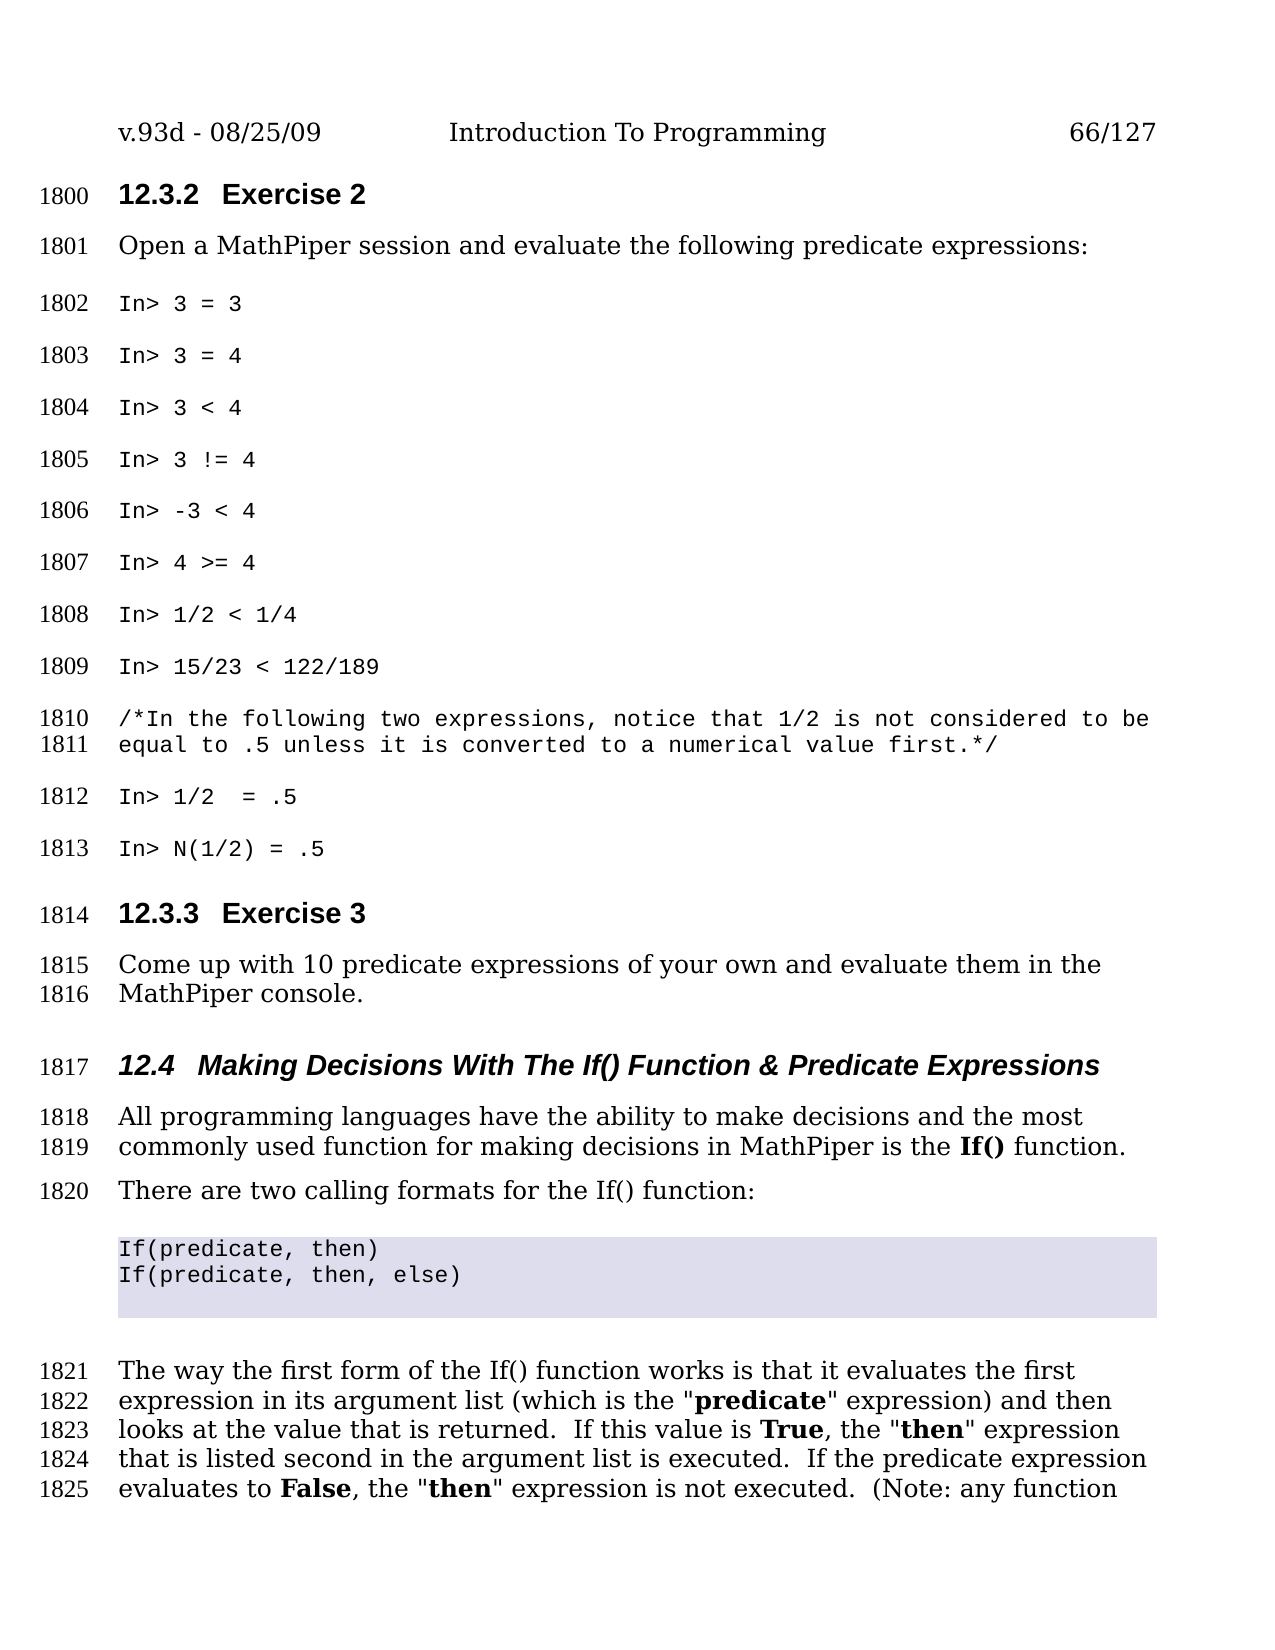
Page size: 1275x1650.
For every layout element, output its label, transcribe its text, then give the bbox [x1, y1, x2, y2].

table_header If(predicate, then) If(predicate, then, else) [118, 1237, 1157, 1318]
text In> 1/2 < 1/4 [118, 604, 1157, 629]
text In> 1/2 = .5 [118, 785, 1157, 811]
text There are two calling formats for the If() function: [118, 1176, 1157, 1205]
text /*In the following two expressions, notice that 1/2 is not considered to be equal to .5 unless it is converted to a numerical value first.*/ [118, 707, 1157, 759]
subtitle Exercise 2 [118, 177, 1157, 210]
text Open a MathPiper session and evaluate the following predicate expressions: [118, 231, 1157, 260]
text In> 3 < 4 [118, 396, 1157, 422]
text In> -3 < 4 [118, 500, 1157, 526]
text Come up with 10 predicate expressions of your own and evaluate them in the MathPiper console. [118, 951, 1157, 1009]
text In> 3 != 4 [118, 448, 1157, 474]
subtitle Exercise 3 [118, 896, 1157, 929]
text All programming languages have the ability to make decisions and the most commonly used function for making decisions in MathPiper is the If() function. [118, 1102, 1157, 1161]
text In> 15/23 < 122/189 [118, 656, 1157, 681]
text In> N(1/2) = .5 [118, 837, 1157, 863]
text In> 3 = 4 [118, 344, 1157, 370]
text In> 4 >= 4 [118, 552, 1157, 578]
text The way the first form of the If() function works is that it evaluates the first expression in its argument list (which is the "predicate" expression) and then looks at the value that is returned. If this value is True, the "then" expression that is listed second in the argument list is executed. If the predicate expression evaluates to False, the "then" expression is not executed. (Note: any function [118, 1357, 1157, 1503]
text In> 3 = 3 [118, 292, 1157, 318]
subtitle Making Decisions With The If() Function & Predicate Expressions [118, 1048, 1157, 1081]
